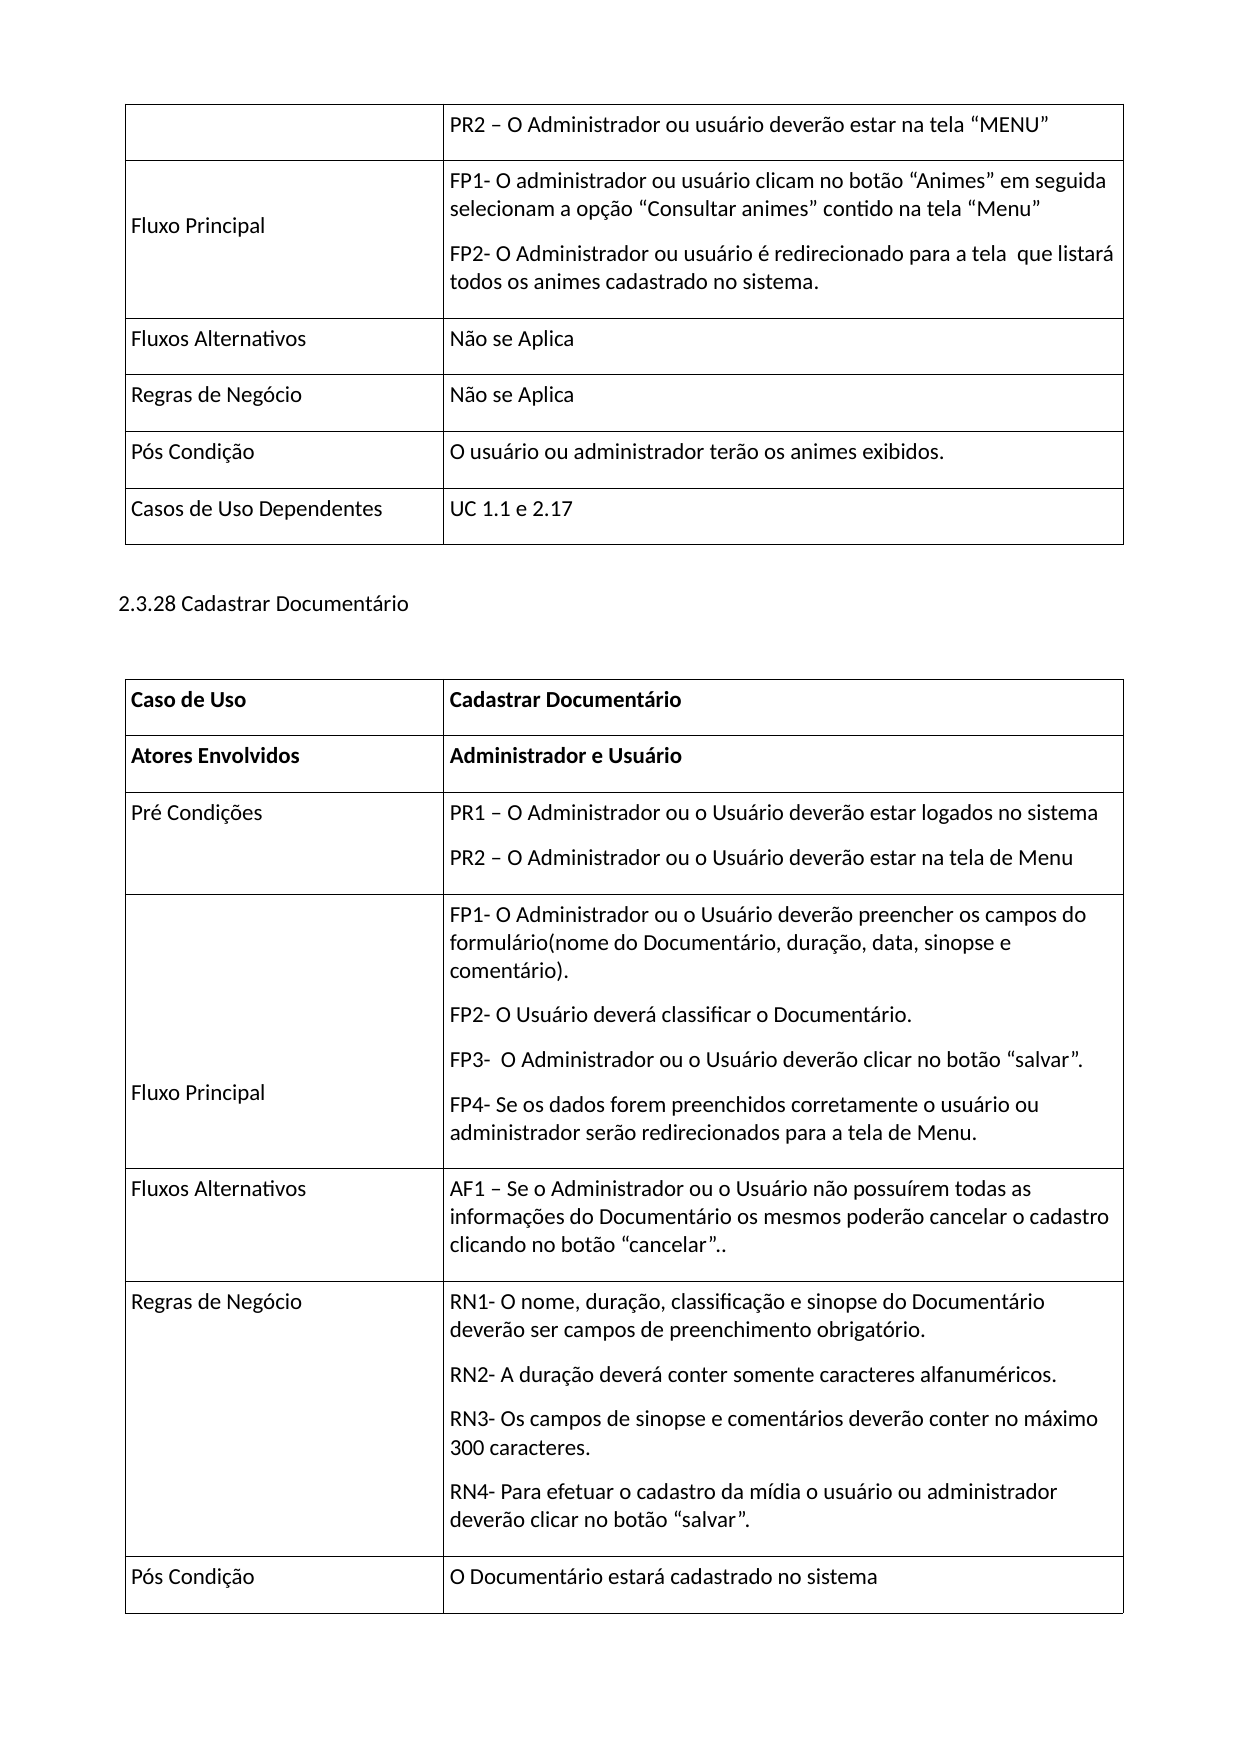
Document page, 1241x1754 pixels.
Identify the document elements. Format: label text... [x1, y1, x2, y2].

table_cell Regras de Negócio [126, 1282, 443, 1556]
table_cell FP1- O administrador ou usuário clicam no botão “Animes” em seguida selecionam a opção “Consultar animes” contido na tela “Menu” FP2- O Administrador ou usuário é redirecionado para a tela que listará todos os animes cadastrado no sistema. [444, 161, 1123, 317]
table_cell RN1- O nome, duração, classificação e sinopse do Documentário deverão ser campos de preenchimento obrigatório. RN2- A duração deverá conter somente caracteres alfanuméricos. RN3- Os campos de sinopse e comentários deverão conter no máximo 300 caracteres. RN4- Para efetuar o cadastro da mídia o usuário ou administrador deverão clicar no botão “salvar”. [444, 1282, 1123, 1556]
table_cell Não se Aplica [444, 319, 1123, 374]
table_cell Regras de Negócio [126, 375, 443, 431]
table_header Cadastrar Documentário [444, 680, 1123, 735]
table_cell PR1 – O Administrador ou o Usuário deverão estar logados no sistema PR2 – O Administrador ou o Usuário deverão estar na tela de Menu [444, 793, 1123, 893]
table_cell AF1 – Se o Administrador ou o Usuário não possuírem todas as informações do Documentário os mesmos poderão cancelar o cadastro clicando no botão “cancelar”.. [444, 1169, 1123, 1281]
table_cell PR2 – O Administrador ou usuário deverão estar na tela “MENU” [444, 105, 1123, 160]
table_cell [126, 105, 443, 160]
table_header Caso de Uso [126, 680, 443, 735]
table_cell Casos de Uso Dependentes [126, 489, 443, 544]
table_cell Pós Condição [126, 432, 443, 487]
table_cell Fluxo Principal [126, 895, 443, 1168]
table_cell Pré Condições [126, 793, 443, 893]
table_cell FP1- O Administrador ou o Usuário deverão preencher os campos do formulário(nome do Documentário, duração, data, sinopse e comentário). FP2- O Usuário deverá classificar o Documentário. FP3- O Administrador ou o Usuário deverão clicar no botão “salvar”. FP4- Se os dados forem preenchidos corretamente o usuário ou administrador serão redirecionados para a tela de Menu. [444, 895, 1123, 1168]
table_cell O Documentário estará cadastrado no sistema [444, 1557, 1123, 1612]
table_cell Não se Aplica [444, 375, 1123, 431]
table_cell UC 1.1 e 2.17 [444, 489, 1123, 544]
table_cell Fluxo Principal [126, 161, 443, 317]
table_cell Atores Envolvidos [126, 736, 443, 792]
table_cell Pós Condição [126, 1557, 443, 1612]
table_cell Fluxos Alternativos [126, 1169, 443, 1281]
table_cell Administrador e Usuário [444, 736, 1123, 792]
table_cell O usuário ou administrador terão os animes exibidos. [444, 432, 1123, 487]
subtitle 2.3.28 Cadastrar Documentário [118, 589, 1122, 617]
table_cell Fluxos Alternativos [126, 319, 443, 374]
